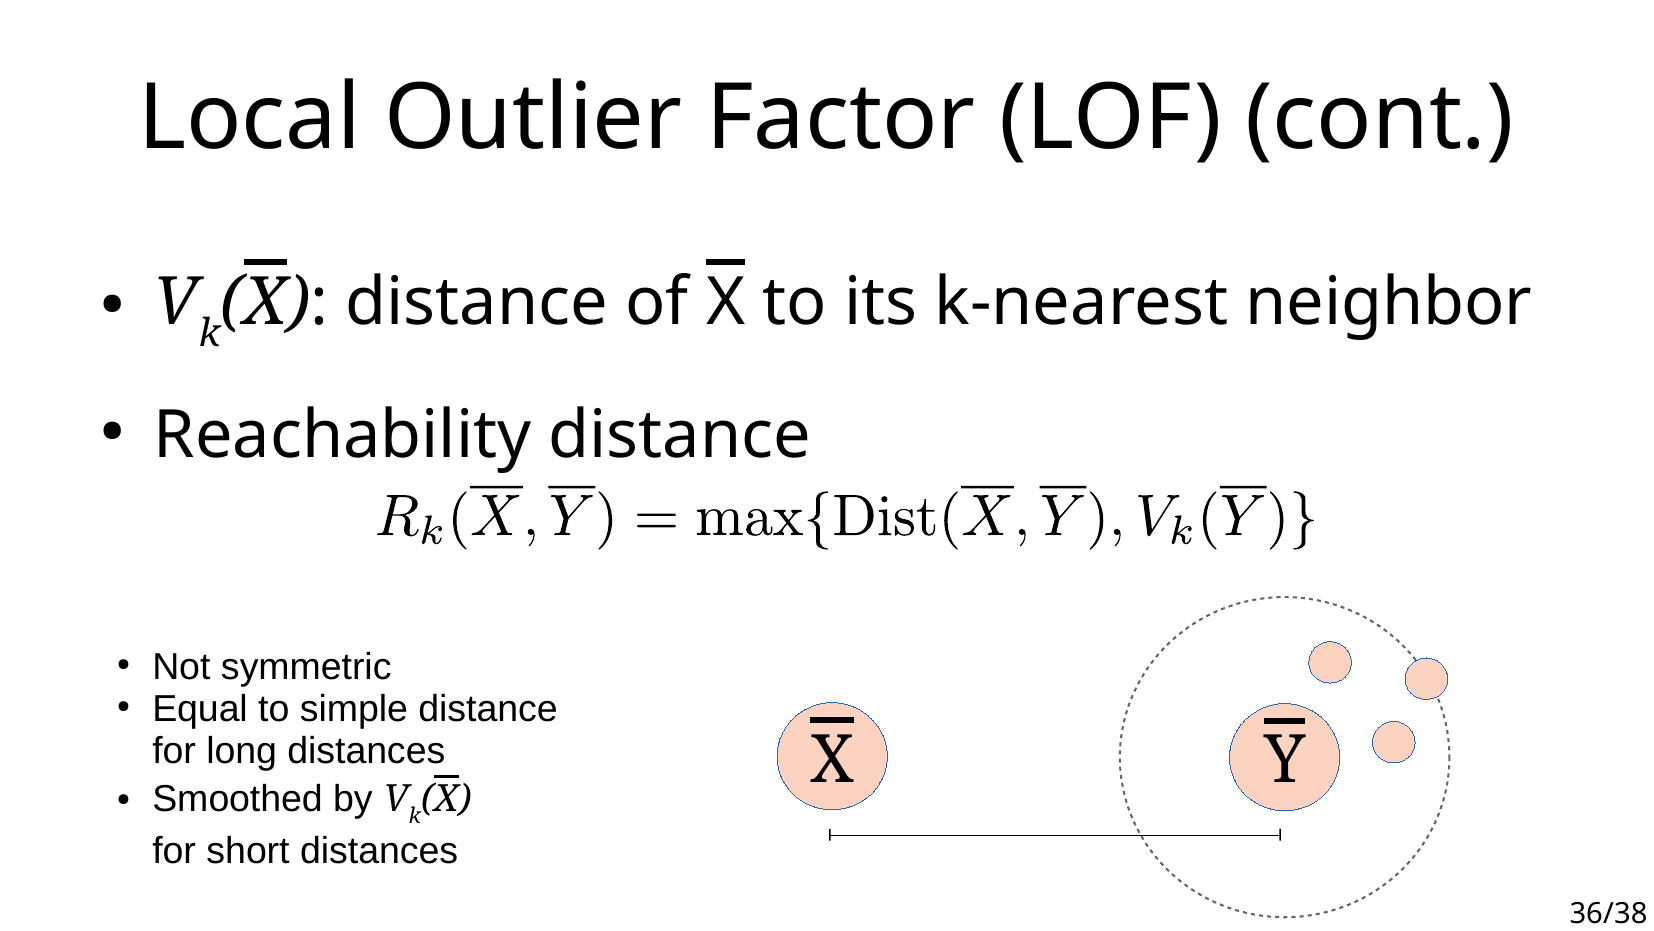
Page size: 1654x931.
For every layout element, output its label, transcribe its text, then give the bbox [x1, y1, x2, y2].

text_box [374, 485, 1319, 550]
text_box Y [1229, 703, 1340, 811]
list Vk(X): distance of X to its k-nearest neighbor Reachability distance [82, 253, 1571, 793]
text_box [1372, 721, 1416, 763]
title Local Outlier Factor (LOF) (cont.) [82, 1, 1571, 226]
text_box Not symmetric Equal to simple distance for long distances Smoothed by Vk(X) for short distances [102, 637, 591, 919]
text_box [1405, 657, 1448, 700]
text_box X [777, 702, 888, 810]
text_box [1308, 641, 1352, 684]
